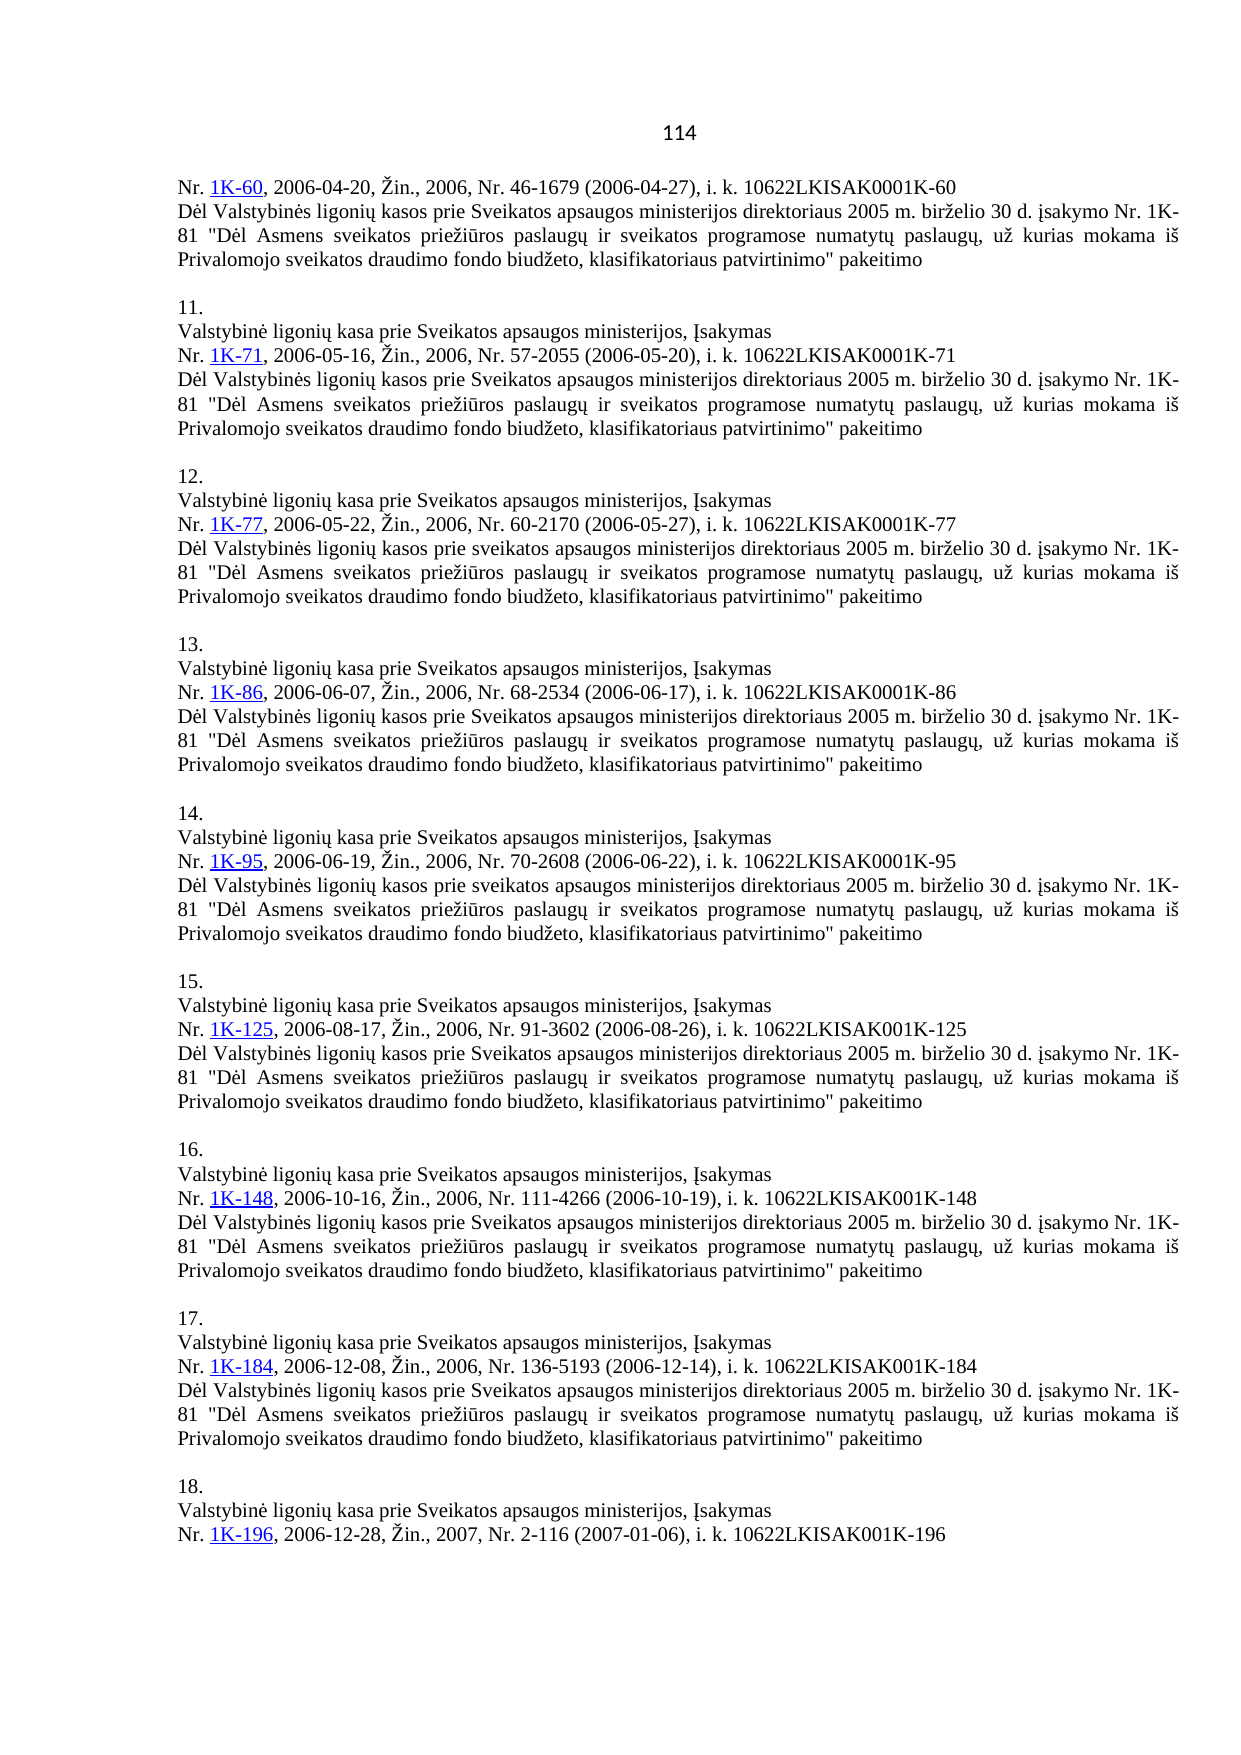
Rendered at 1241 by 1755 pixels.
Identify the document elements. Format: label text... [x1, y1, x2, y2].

text Dėl Valstybinės ligonių kasos prie Sveikatos apsaugos ministerijos direktoriaus 2005 m. birželio 30 d. įsakymo Nr. 1K-81 "Dėl Asmens sveikatos priežiūros paslaugų ir sveikatos programose numatytų paslaugų, už kurias mokama iš Privalomojo sveikatos draudimo fondo biudžeto, klasifikatoriaus patvirtinimo" pakeitimo [177, 199, 1181, 271]
text Nr. 1K-60, 2006-04-20, Žin., 2006, Nr. 46-1679 (2006-04-27), i. k. 10622LKISAK0001K-60 [177, 175, 1181, 199]
text Valstybinė ligonių kasa prie Sveikatos apsaugos ministerijos, Įsakymas [177, 824, 1181, 849]
text 18. [177, 1474, 1181, 1498]
text Valstybinė ligonių kasa prie Sveikatos apsaugos ministerijos, Įsakymas [177, 1498, 1181, 1522]
text 16. [177, 1137, 1181, 1161]
text Dėl Valstybinės ligonių kasos prie Sveikatos apsaugos ministerijos direktoriaus 2005 m. birželio 30 d. įsakymo Nr. 1K-81 "Dėl Asmens sveikatos priežiūros paslaugų ir sveikatos programose numatytų paslaugų, už kurias mokama iš Privalomojo sveikatos draudimo fondo biudžeto, klasifikatoriaus patvirtinimo" pakeitimo [177, 1209, 1181, 1282]
text Valstybinė ligonių kasa prie Sveikatos apsaugos ministerijos, Įsakymas [177, 488, 1181, 512]
text 11. [177, 295, 1181, 319]
text Dėl Valstybinės ligonių kasos prie sveikatos apsaugos ministerijos direktoriaus 2005 m. birželio 30 d. įsakymo Nr. 1K-81 "Dėl Asmens sveikatos priežiūros paslaugų ir sveikatos programose numatytų paslaugų, už kurias mokama iš Privalomojo sveikatos draudimo fondo biudžeto, klasifikatoriaus patvirtinimo" pakeitimo [177, 536, 1181, 608]
text Valstybinė ligonių kasa prie Sveikatos apsaugos ministerijos, Įsakymas [177, 993, 1181, 1017]
text Dėl Valstybinės ligonių kasos prie Sveikatos apsaugos ministerijos direktoriaus 2005 m. birželio 30 d. įsakymo Nr. 1K-81 "Dėl Asmens sveikatos priežiūros paslaugų ir sveikatos programose numatytų paslaugų, už kurias mokama iš Privalomojo sveikatos draudimo fondo biudžeto, klasifikatoriaus patvirtinimo" pakeitimo [177, 1041, 1181, 1113]
text Dėl Valstybinės ligonių kasos prie Sveikatos apsaugos ministerijos direktoriaus 2005 m. birželio 30 d. įsakymo Nr. 1K-81 "Dėl Asmens sveikatos priežiūros paslaugų ir sveikatos programose numatytų paslaugų, už kurias mokama iš Privalomojo sveikatos draudimo fondo biudžeto, klasifikatoriaus patvirtinimo" pakeitimo [177, 1378, 1181, 1450]
text Valstybinė ligonių kasa prie Sveikatos apsaugos ministerijos, Įsakymas [177, 656, 1181, 680]
text Nr. 1K-184, 2006-12-08, Žin., 2006, Nr. 136-5193 (2006-12-14), i. k. 10622LKISAK001K-184 [177, 1354, 1181, 1378]
text Dėl Valstybinės ligonių kasos prie sveikatos apsaugos ministerijos direktoriaus 2005 m. birželio 30 d. įsakymo Nr. 1K-81 "Dėl Asmens sveikatos priežiūros paslaugų ir sveikatos programose numatytų paslaugų, už kurias mokama iš Privalomojo sveikatos draudimo fondo biudžeto, klasifikatoriaus patvirtinimo" pakeitimo [177, 873, 1181, 945]
text Valstybinė ligonių kasa prie Sveikatos apsaugos ministerijos, Įsakymas [177, 1330, 1181, 1354]
text Valstybinė ligonių kasa prie Sveikatos apsaugos ministerijos, Įsakymas [177, 319, 1181, 343]
text 15. [177, 969, 1181, 993]
text Nr. 1K-148, 2006-10-16, Žin., 2006, Nr. 111-4266 (2006-10-19), i. k. 10622LKISAK001K-148 [177, 1186, 1181, 1209]
text Dėl Valstybinės ligonių kasos prie Sveikatos apsaugos ministerijos direktoriaus 2005 m. birželio 30 d. įsakymo Nr. 1K-81 "Dėl Asmens sveikatos priežiūros paslaugų ir sveikatos programose numatytų paslaugų, už kurias mokama iš Privalomojo sveikatos draudimo fondo biudžeto, klasifikatoriaus patvirtinimo" pakeitimo [177, 704, 1181, 776]
text Nr. 1K-95, 2006-06-19, Žin., 2006, Nr. 70-2608 (2006-06-22), i. k. 10622LKISAK0001K-95 [177, 849, 1181, 873]
text 17. [177, 1306, 1181, 1330]
text 12. [177, 464, 1181, 488]
text Nr. 1K-77, 2006-05-22, Žin., 2006, Nr. 60-2170 (2006-05-27), i. k. 10622LKISAK0001K-77 [177, 512, 1181, 536]
text 14. [177, 801, 1181, 824]
text Dėl Valstybinės ligonių kasos prie Sveikatos apsaugos ministerijos direktoriaus 2005 m. birželio 30 d. įsakymo Nr. 1K-81 "Dėl Asmens sveikatos priežiūros paslaugų ir sveikatos programose numatytų paslaugų, už kurias mokama iš Privalomojo sveikatos draudimo fondo biudžeto, klasifikatoriaus patvirtinimo" pakeitimo [177, 367, 1181, 439]
text 13. [177, 632, 1181, 656]
text Nr. 1K-86, 2006-06-07, Žin., 2006, Nr. 68-2534 (2006-06-17), i. k. 10622LKISAK0001K-86 [177, 680, 1181, 704]
text Nr. 1K-125, 2006-08-17, Žin., 2006, Nr. 91-3602 (2006-08-26), i. k. 10622LKISAK001K-125 [177, 1017, 1181, 1041]
text Nr. 1K-71, 2006-05-16, Žin., 2006, Nr. 57-2055 (2006-05-20), i. k. 10622LKISAK0001K-71 [177, 343, 1181, 367]
text Nr. 1K-196, 2006-12-28, Žin., 2007, Nr. 2-116 (2007-01-06), i. k. 10622LKISAK001K-196 [177, 1522, 1181, 1546]
text Valstybinė ligonių kasa prie Sveikatos apsaugos ministerijos, Įsakymas [177, 1161, 1181, 1186]
